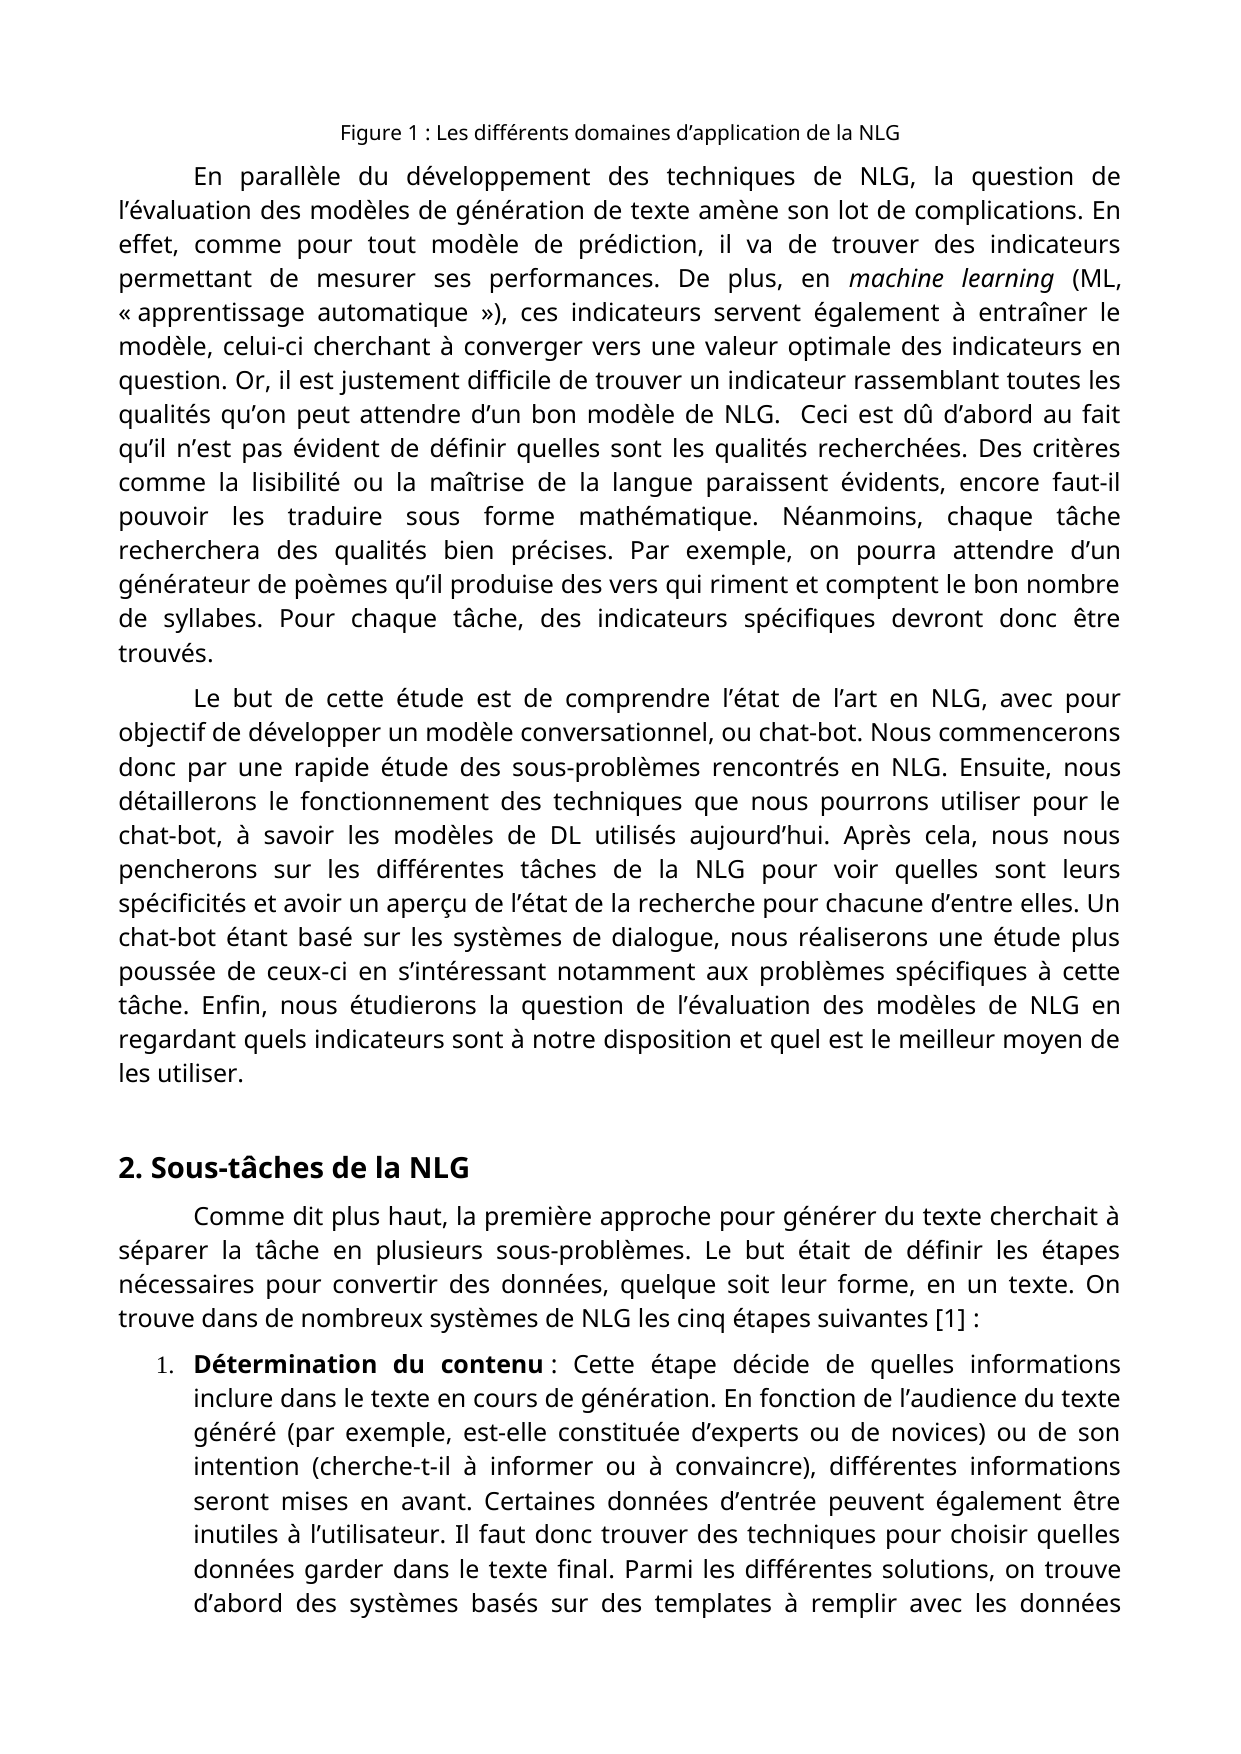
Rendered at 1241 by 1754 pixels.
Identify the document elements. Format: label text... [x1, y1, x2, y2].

text 2. Sous-tâches de la NLG [118, 1147, 1122, 1187]
text Figure 1 : Les différents domaines d’application de la NLG [118, 118, 1122, 147]
text Le but de cette étude est de comprendre l’état de l’art en NLG, avec pour objectif de développer un modèle conversationnel, ou chat-bot. Nous commencerons donc par une rapide étude des sous-problèmes rencontrés en NLG. Ensuite, nous détaillerons le fonctionnement des techniques que nous pourrons utiliser pour le chat-bot, à savoir les modèles de DL utilisés aujourd’hui. Après cela, nous nous pencherons sur les différentes tâches de la NLG pour voir quelles sont leurs spécificités et avoir un aperçu de l’état de la recherche pour chacune d’entre elles. Un chat-bot étant basé sur les systèmes de dialogue, nous réaliserons une étude plus poussée de ceux-ci en s’intéressant notamment aux problèmes spécifiques à cette tâche. Enfin, nous étudierons la question de l’évaluation des modèles de NLG en regardant quels indicateurs sont à notre disposition et quel est le meilleur moyen de les utiliser. [118, 681, 1122, 1090]
text En parallèle du développement des techniques de NLG, la question de l’évaluation des modèles de génération de texte amène son lot de complications. En effet, comme pour tout modèle de prédiction, il va de trouver des indicateurs permettant de mesurer ses performances. De plus, en machine learning (ML, « apprentissage automatique »), ces indicateurs servent également à entraîner le modèle, celui-ci cherchant à converger vers une valeur optimale des indicateurs en question. Or, il est justement difficile de trouver un indicateur rassemblant toutes les qualités qu’on peut attendre d’un bon modèle de NLG. Ceci est dû d’abord au fait qu’il n’est pas évident de définir quelles sont les qualités recherchées. Des critères comme la lisibilité ou la maîtrise de la langue paraissent évidents, encore faut-il pouvoir les traduire sous forme mathématique. Néanmoins, chaque tâche recherchera des qualités bien précises. Par exemple, on pourra attendre d’un générateur de poèmes qu’il produise des vers qui riment et comptent le bon nombre de syllabes. Pour chaque tâche, des indicateurs spécifiques devront donc être trouvés. [118, 158, 1122, 669]
list Détermination du contenu : Cette étape décide de quelles informations inclure dans le texte en cours de génération. En fonction de l’audience du texte généré (par exemple, est-elle constituée d’experts ou de novices) ou de son intention (cherche-t-il à informer ou à convaincre), différentes informations seront mises en avant. Certaines données d’entrée peuvent également être inutiles à l’utilisateur. Il faut donc trouver des techniques pour choisir quelles données garder dans le texte final. Parmi les différentes solutions, on trouve d’abord des systèmes basés sur des templates à remplir avec les données [156, 1347, 1122, 1619]
text Comme dit plus haut, la première approche pour générer du texte cherchait à séparer la tâche en plusieurs sous-problèmes. Le but était de définir les étapes nécessaires pour convertir des données, quelque soit leur forme, en un texte. On trouve dans de nombreux systèmes de NLG les cinq étapes suivantes [1] : [118, 1199, 1122, 1335]
